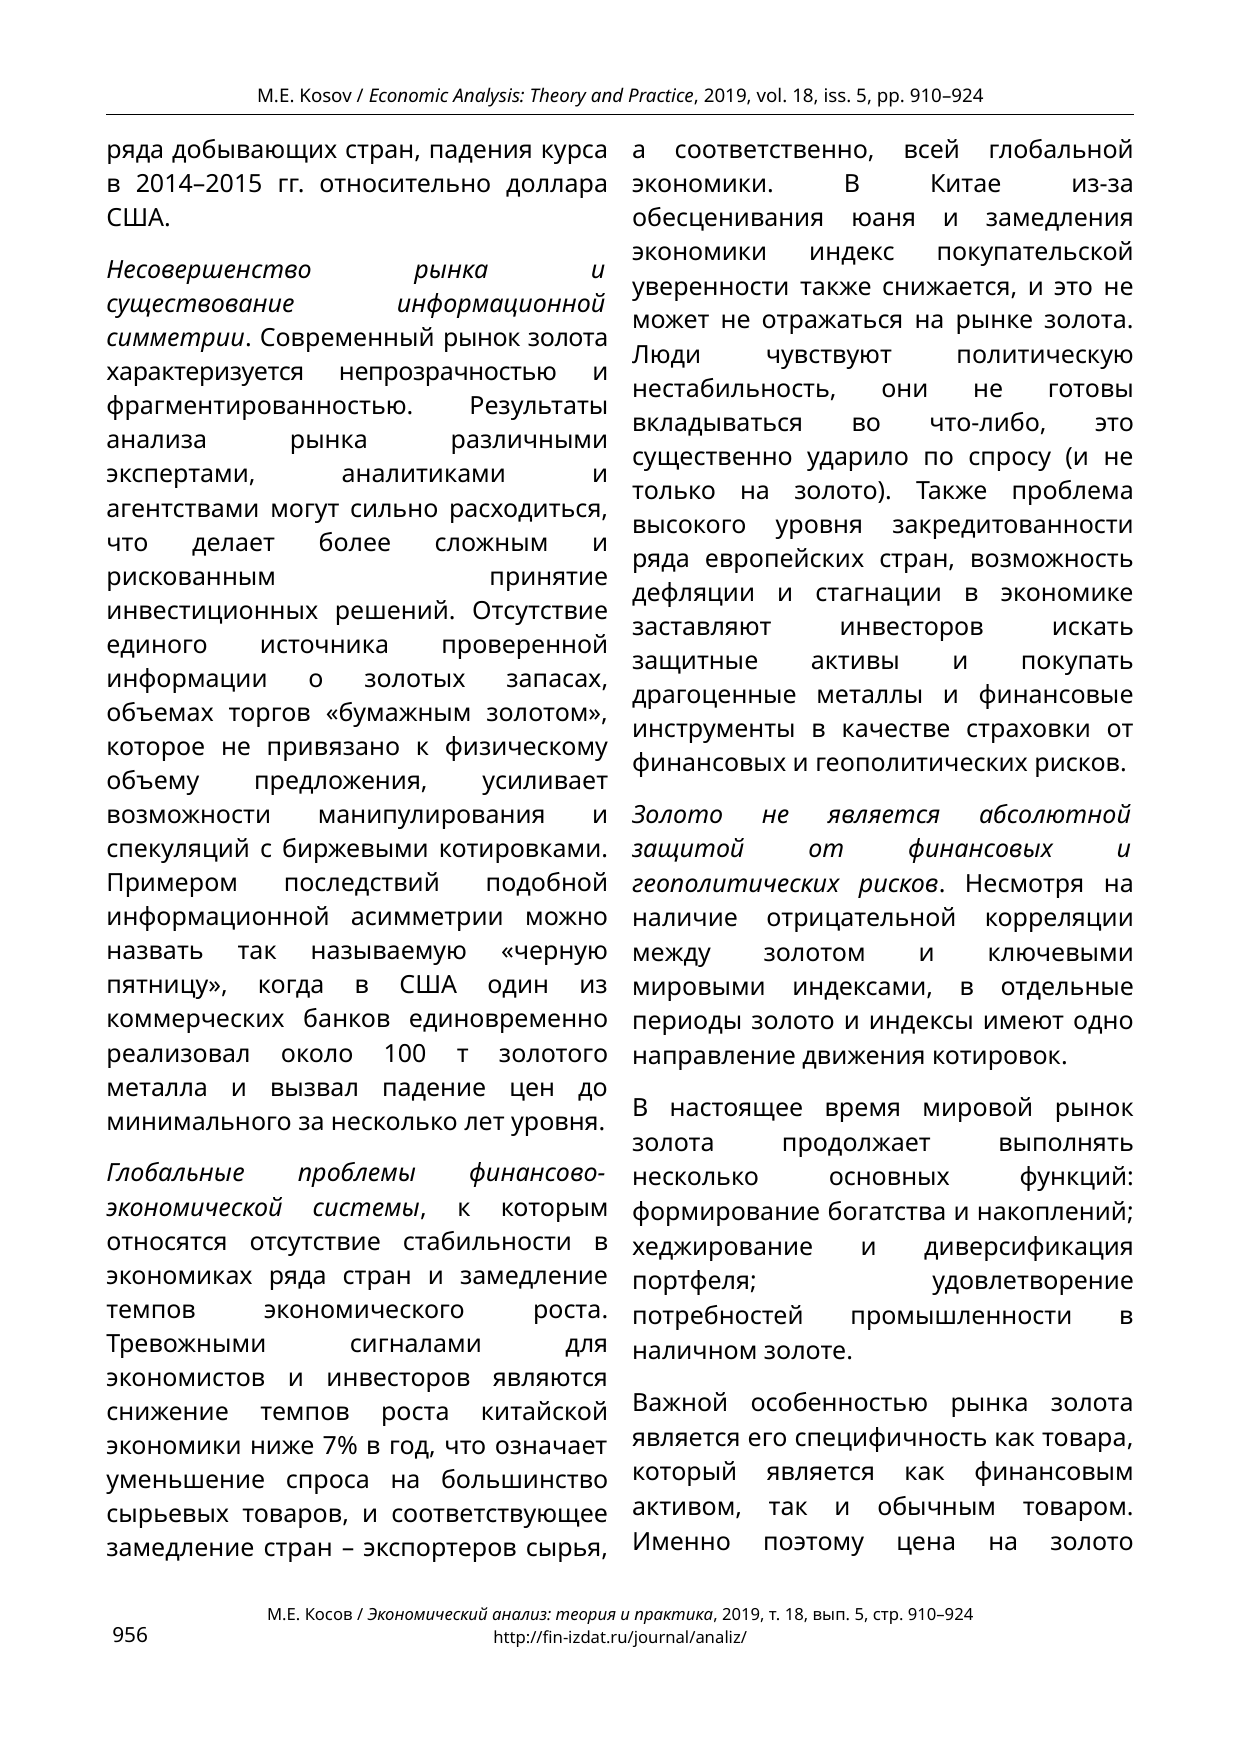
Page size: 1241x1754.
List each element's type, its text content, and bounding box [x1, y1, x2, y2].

text В настоящее время мировой рынок золота продолжает выполнять несколько основных функций: формирование богатства и накоплений; хеджирование и диверсификация портфеля; удовлетворение потребностей промышленности в наличном золоте. [632, 1089, 1134, 1366]
text Глобальные проблемы финансово-экономической системы, к которым относятся отсутствие стабильности в экономиках ряда стран и замедление темпов экономического роста. Тревожными сигналами для экономистов и инвесторов являются снижение темпов роста китайской экономики ниже 7% в год, что означает уменьшение спроса на большинство сырьевых товаров, и соответствующее замедление стран – экспортеров сырья, [106, 1155, 608, 1564]
text а соответственно, всей глобальной экономики. В Китае из-за обесценивания юаня и замедления экономики индекс покупательской уверенности также снижается, и это не может не отражаться на рынке золота. Люди чувствуют политическую нестабильность, они не готовы вкладываться во что-либо, это существенно ударило по спросу (и не только на золото). Также проблема высокого уровня закредитованности ряда европейских стран, возможность дефляции и стагнации в экономике заставляют инвесторов искать защитные активы и покупать драгоценные металлы и финансовые инструменты в качестве страховки от финансовых и геополитических рисков. [632, 132, 1134, 779]
text ряда добывающих стран, падения курса в 2014–2015 гг. относительно доллара США. [106, 132, 608, 234]
text Важной особенностью рынка золота является его специфичность как товара, который является как финансовым активом, так и обычным товаром. Именно поэтому цена на золото [632, 1385, 1134, 1557]
text Несовершенство рынка и существование информационной симметрии. Современный рынок золота характеризуется непрозрачностью и фрагментированностью. Результаты анализа рынка различными экспертами, аналитиками и агентствами могут сильно расходиться, что делает более сложным и рискованным принятие инвестиционных решений. Отсутствие единого источника проверенной информации о золотых запасах, объемах торгов «бумажным золотом», которое не привязано к физическому объему предложения, усиливает возможности манипулирования и спекуляций с биржевыми котировками. Примером последствий подобной информационной асимметрии можно назвать так называемую «черную пятницу», когда в США один из коммерческих банков единовременно реализовал около 100 т золотого металла и вызвал падение цен до минимального за несколько лет уровня. [106, 252, 608, 1137]
text Золото не является абсолютной защитой от финансовых и геополитических рисков. Несмотря на наличие отрицательной корреляции между золотом и ключевыми мировыми индексами, в отдельные периоды золото и индексы имеют одно направление движения котировок. [632, 797, 1134, 1071]
